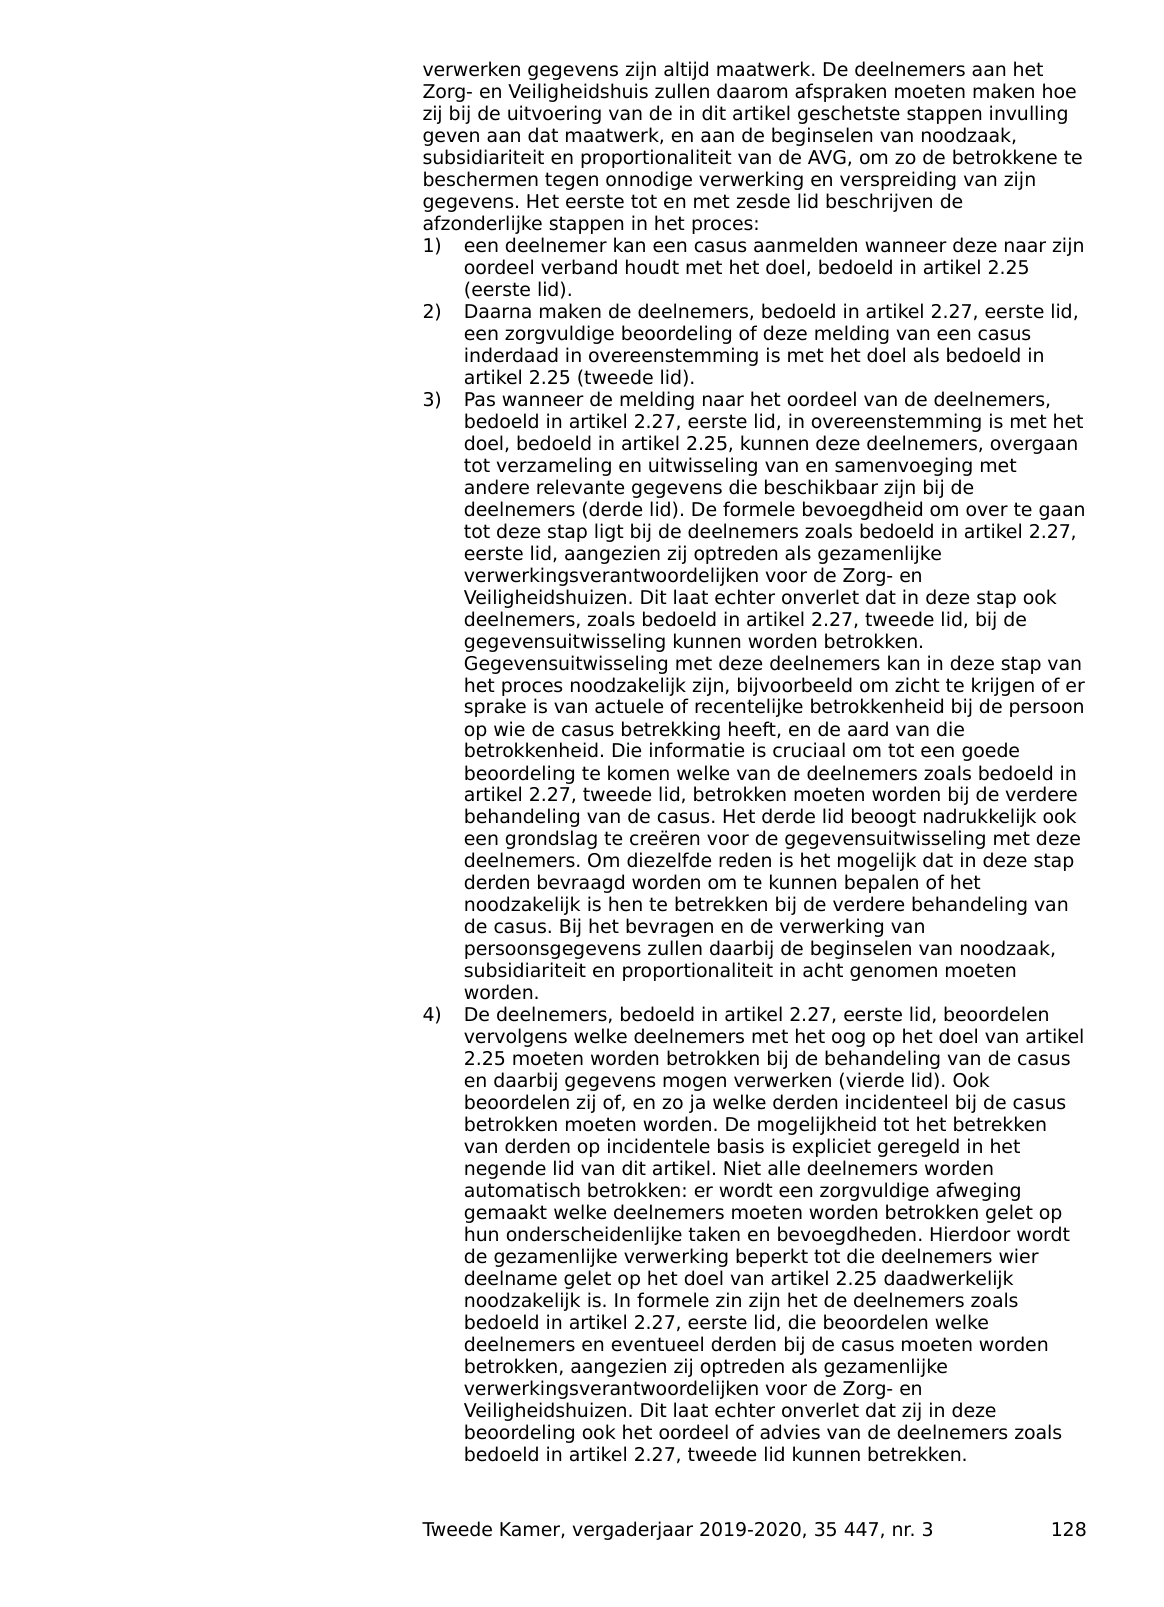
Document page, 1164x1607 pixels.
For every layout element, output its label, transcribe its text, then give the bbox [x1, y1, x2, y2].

text 2) Daarna maken de deelnemers, bedoeld in artikel 2.27, eerste lid, een zorgvuldige beoordeling of deze melding van een casus inderdaad in overeenstemming is met het doel als bedoeld in artikel 2.25 (tweede lid). [422, 301, 1087, 389]
text 4) De deelnemers, bedoeld in artikel 2.27, eerste lid, beoordelen vervolgens welke deelnemers met het oog op het doel van artikel 2.25 moeten worden betrokken bij de behandeling van de casus en daarbij gegevens mogen verwerken (vierde lid). Ook beoordelen zij of, en zo ja welke derden incidenteel bij de casus betrokken moeten worden. De mogelijkheid tot het betrekken van derden op incidentele basis is expliciet geregeld in het negende lid van dit artikel. Niet alle deelnemers worden automatisch betrokken: er wordt een zorgvuldige afweging gemaakt welke deelnemers moeten worden betrokken gelet op hun onderscheidenlijke taken en bevoegdheden. Hierdoor wordt de gezamenlijke verwerking beperkt tot die deelnemers wier deelname gelet op het doel van artikel 2.25 daadwerkelijk noodzakelijk is. In formele zin zijn het de deelnemers zoals bedoeld in artikel 2.27, eerste lid, die beoordelen welke deelnemers en eventueel derden bij de casus moeten worden betrokken, aangezien zij optreden als gezamenlijke verwerkingsverantwoordelijken voor de Zorg- en Veiligheidshuizen. Dit laat echter onverlet dat zij in deze beoordeling ook het oordeel of advies van de deelnemers zoals bedoeld in artikel 2.27, tweede lid kunnen betrekken. [422, 1004, 1087, 1466]
text 1) een deelnemer kan een casus aanmelden wanneer deze naar zijn oordeel verband houdt met het doel, bedoeld in artikel 2.25 (eerste lid). [422, 235, 1087, 301]
text 3) Pas wanneer de melding naar het oordeel van de deelnemers, bedoeld in artikel 2.27, eerste lid, in overeenstemming is met het doel, bedoeld in artikel 2.25, kunnen deze deelnemers, overgaan tot verzameling en uitwisseling van en samenvoeging met andere relevante gegevens die beschikbaar zijn bij de deelnemers (derde lid). De formele bevoegdheid om over te gaan tot deze stap ligt bij de deelnemers zoals bedoeld in artikel 2.27, eerste lid, aangezien zij optreden als gezamenlijke verwerkingsverantwoordelijken voor de Zorg- en Veiligheidshuizen. Dit laat echter onverlet dat in deze stap ook deelnemers, zoals bedoeld in artikel 2.27, tweede lid, bij de gegevensuitwisseling kunnen worden betrokken. Gegevensuitwisseling met deze deelnemers kan in deze stap van het proces noodzakelijk zijn, bijvoorbeeld om zicht te krijgen of er sprake is van actuele of recentelijke betrokkenheid bij de persoon op wie de casus betrekking heeft, en de aard van die betrokkenheid. Die informatie is cruciaal om tot een goede beoordeling te komen welke van de deelnemers zoals bedoeld in artikel 2.27, tweede lid, betrokken moeten worden bij de verdere behandeling van de casus. Het derde lid beoogt nadrukkelijk ook een grondslag te creëren voor de gegevensuitwisseling met deze deelnemers. Om diezelfde reden is het mogelijk dat in deze stap derden bevraagd worden om te kunnen bepalen of het noodzakelijk is hen te betrekken bij de verdere behandeling van de casus. Bij het bevragen en de verwerking van persoonsgegevens zullen daarbij de beginselen van noodzaak, subsidiariteit en proportionaliteit in acht genomen moeten worden. [422, 389, 1087, 1004]
text verwerken gegevens zijn altijd maatwerk. De deelnemers aan het Zorg- en Veiligheidshuis zullen daarom afspraken moeten maken hoe zij bij de uitvoering van de in dit artikel geschetste stappen invulling geven aan dat maatwerk, en aan de beginselen van noodzaak, subsidiariteit en proportionaliteit van de AVG, om zo de betrokkene te beschermen tegen onnodige verwerking en verspreiding van zijn gegevens. Het eerste tot en met zesde lid beschrijven de afzonderlijke stappen in het proces: [422, 59, 1087, 235]
